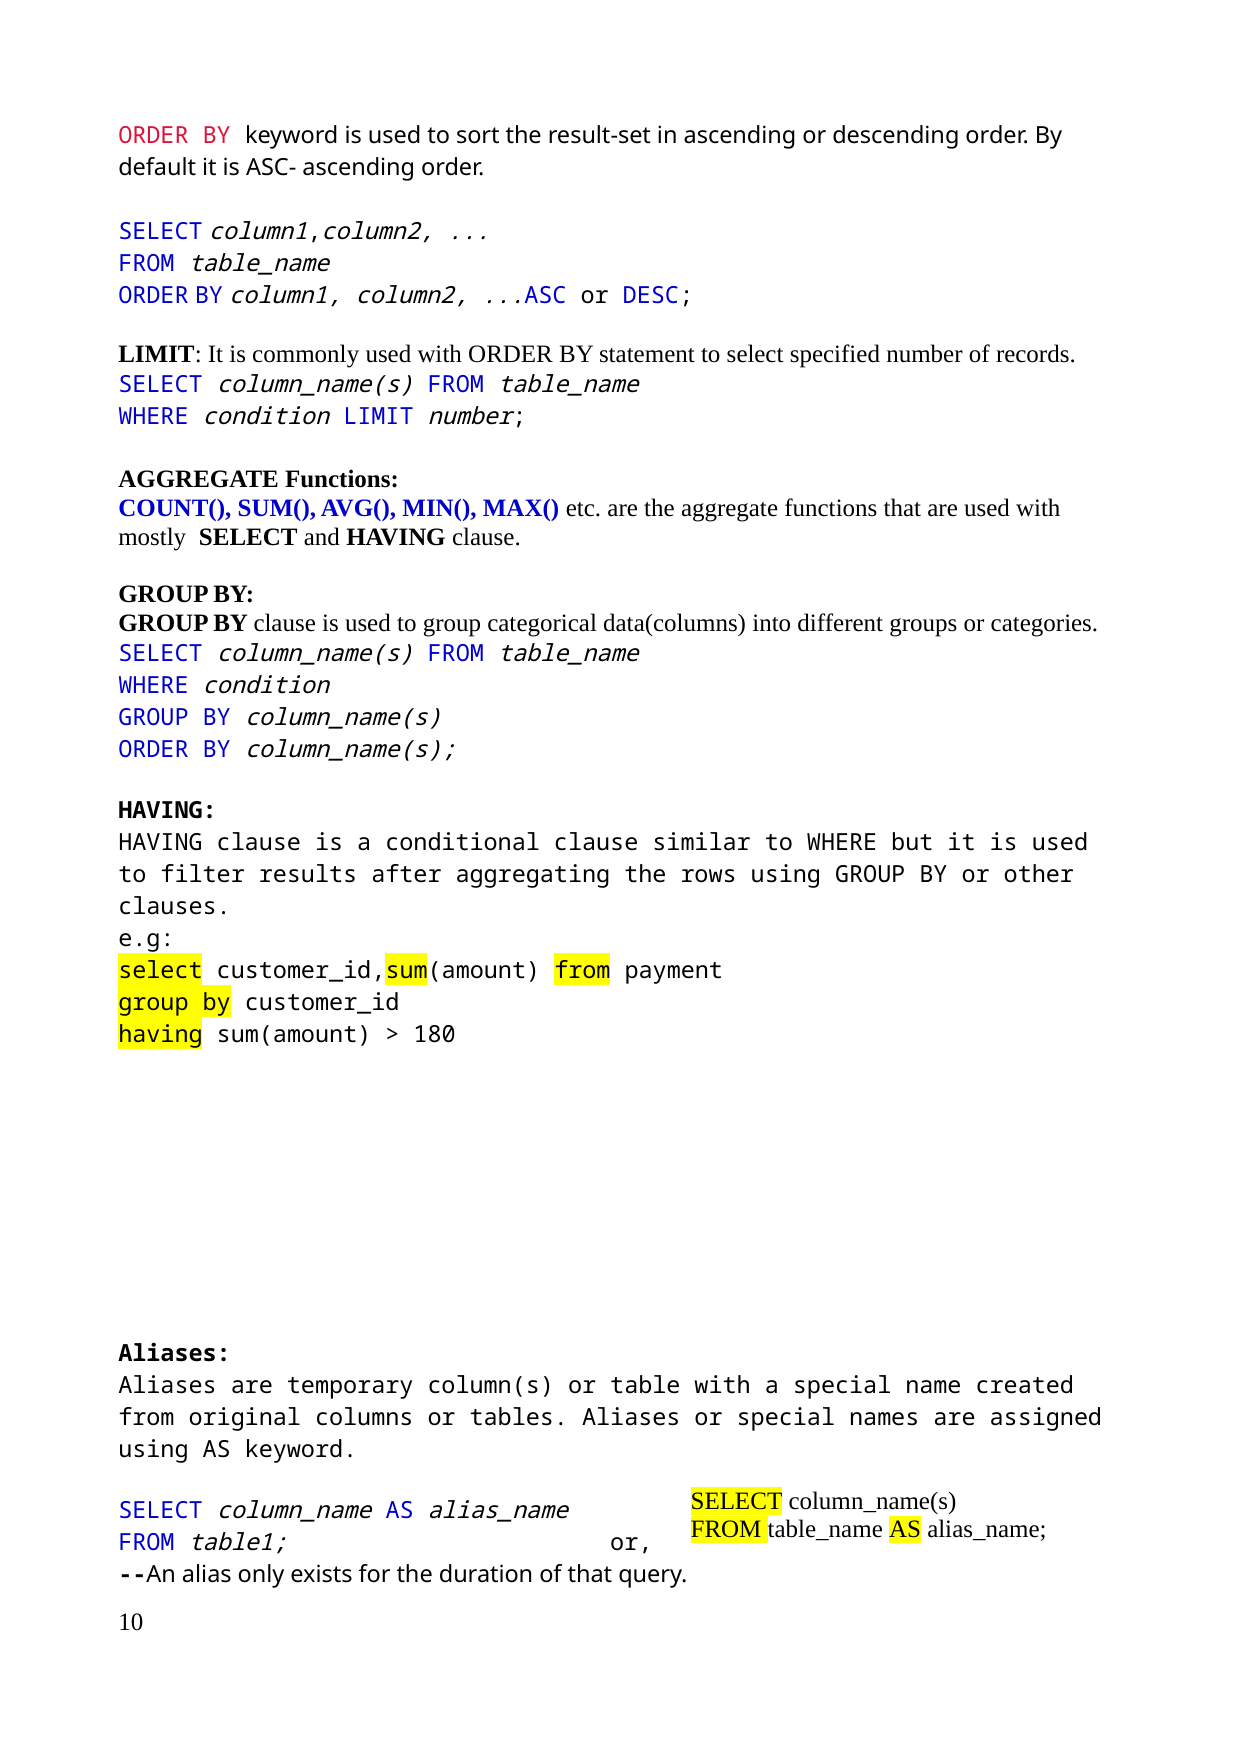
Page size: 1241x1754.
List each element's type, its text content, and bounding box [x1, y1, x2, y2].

text Aliases are temporary column(s) or table with a special name created from original columns or tables. Aliases or special names are assigned using AS keyword. [118, 1368, 1122, 1464]
text HAVING: HAVING clause is a conditional clause similar to WHERE but it is used to filter results after aggregating the rows using GROUP BY or other clauses. [118, 793, 1122, 921]
text ORDER BY keyword is used to sort the result-set in ascending or descending order. By default it is ASC- ascending order. [118, 118, 1122, 182]
text group by customer_id [118, 985, 1122, 1017]
text e.g: [118, 921, 1122, 953]
text GROUP BY: [118, 579, 1122, 608]
text SELECT column_name(s) FROM table_name WHERE condition GROUP BY column_name(s) ORDER BY column_name(s); [118, 637, 1122, 764]
text select customer_id,sum(amount) from payment [118, 953, 1122, 985]
text having sum(amount) > 180 [118, 1017, 1122, 1049]
text LIMIT: It is commonly used with ORDER BY statement to select specified number of records. [118, 339, 1122, 367]
text SELECT column1,column2, ... FROM table_name ORDER BY column1, column2, ...ASC or DESC; [118, 214, 1122, 310]
text SELECT column_name(s) FROM table_name WHERE condition LIMIT number; [118, 367, 1122, 431]
text SELECT column_name AS alias_name FROM table1; or, [118, 1493, 1122, 1557]
text Aliases: [118, 1337, 1122, 1368]
text COUNT(), SUM(), AVG(), MIN(), MAX() etc. are the aggregate functions that are used with mostly SELECT and HAVING clause. [118, 493, 1122, 550]
text AGGREGATE Functions: [118, 464, 1122, 493]
text GROUP BY clause is used to group categorical data(columns) into different groups or categories. [118, 608, 1122, 637]
text --An alias only exists for the duration of that query. [118, 1557, 1122, 1589]
